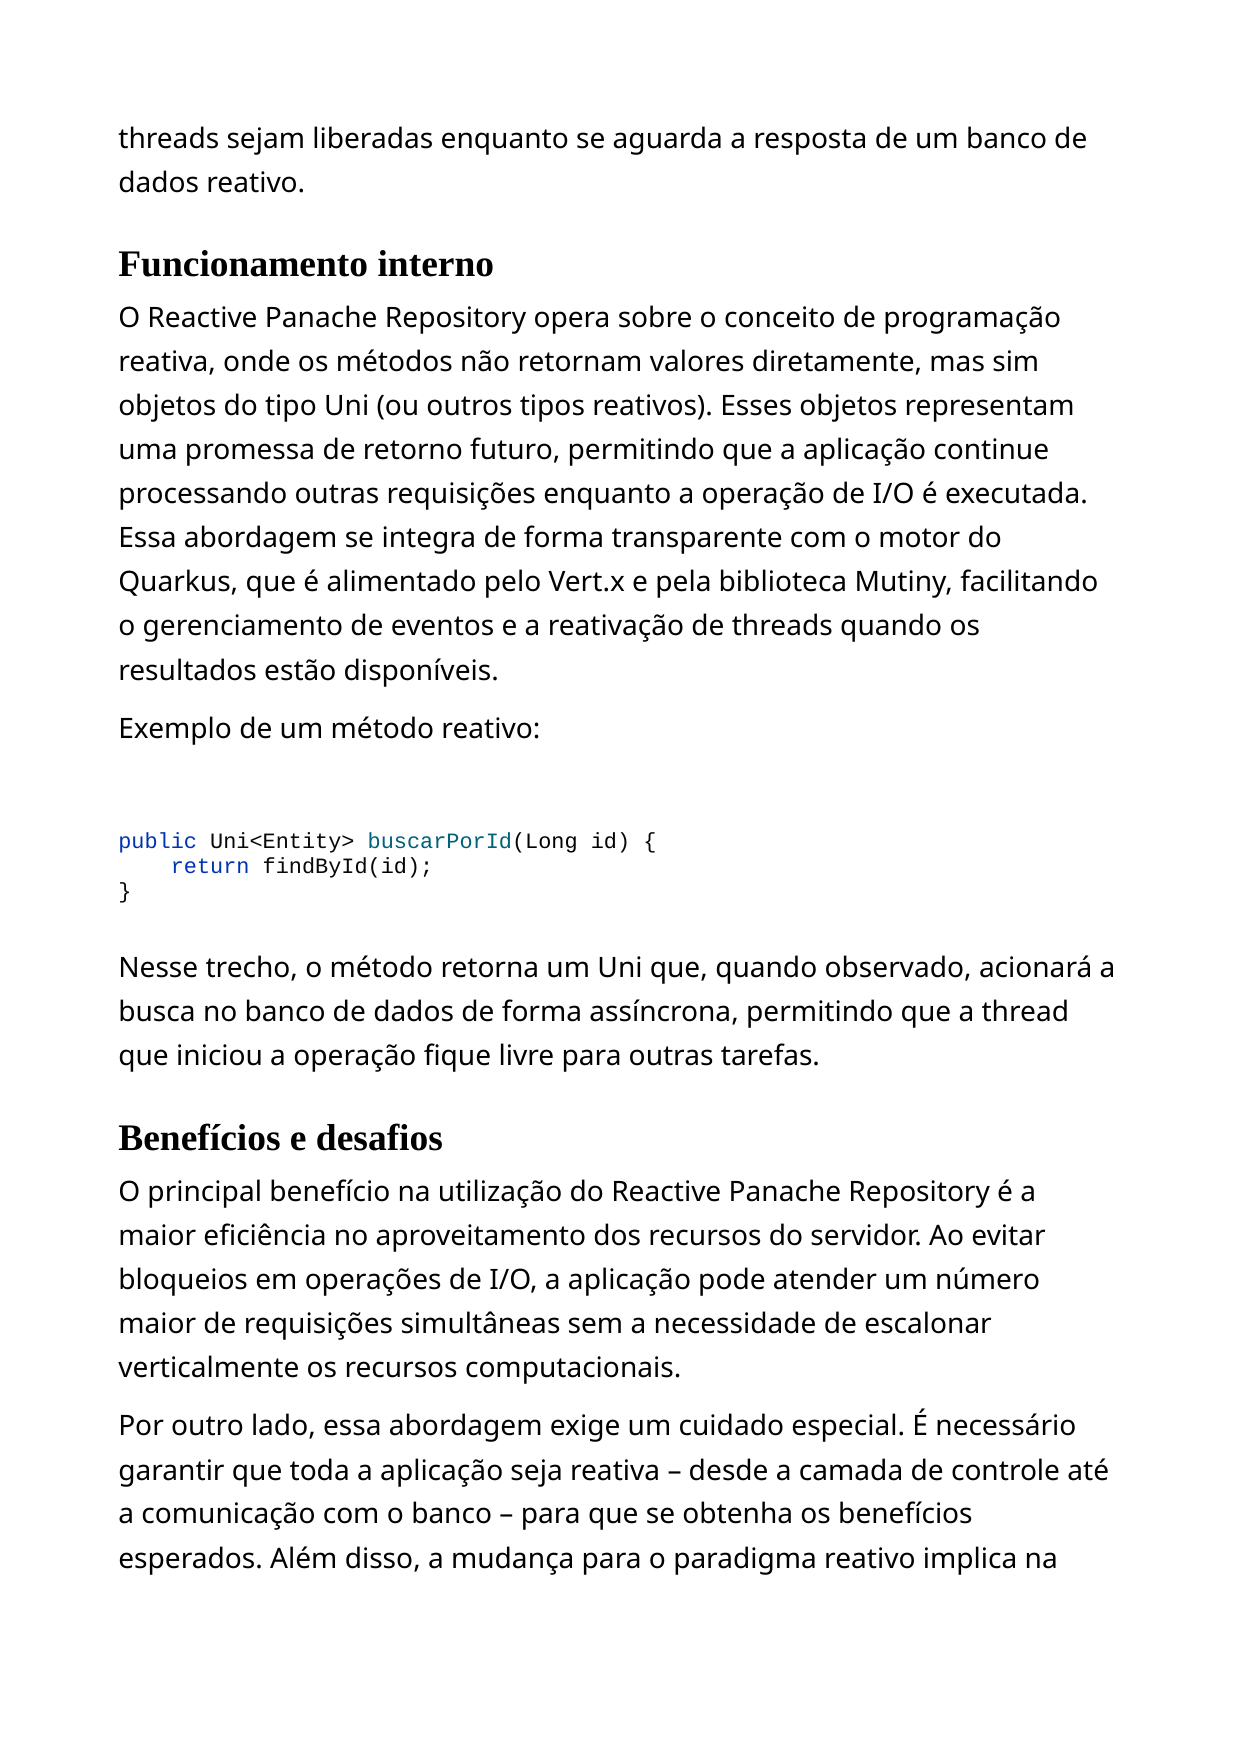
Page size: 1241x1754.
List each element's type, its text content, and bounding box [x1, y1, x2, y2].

text public Uni<Entity> buscarPorId(Long id) { return findById(id); } [118, 831, 1122, 905]
text Exemplo de um método reativo: [118, 708, 1122, 747]
subtitle Benefícios e desafios [118, 1115, 1122, 1158]
text O Reactive Panache Repository opera sobre o conceito de programação reativa, onde os métodos não retornam valores diretamente, mas sim objetos do tipo Uni (ou outros tipos reativos). Esses objetos representam uma promessa de retorno futuro, permitindo que a aplicação continue processando outras requisições enquanto a operação de I/O é executada. Essa abordagem se integra de forma transparente com o motor do Quarkus, que é alimentado pelo Vert.x e pela biblioteca Mutiny, facilitando o gerenciamento de eventos e a reativação de threads quando os resultados estão disponíveis. [118, 297, 1122, 688]
text O principal benefício na utilização do Reactive Panache Repository é a maior eficiência no aproveitamento dos recursos do servidor. Ao evitar bloqueios em operações de I/O, a aplicação pode atender um número maior de requisições simultâneas sem a necessidade de escalonar verticalmente os recursos computacionais. [118, 1171, 1122, 1385]
text threads sejam liberadas enquanto se aguarda a resposta de um banco de dados reativo. [118, 118, 1122, 201]
text Por outro lado, essa abordagem exige um cuidado especial. É necessário garantir que toda a aplicação seja reativa – desde a camada de controle até a comunicação com o banco – para que se obtenha os benefícios esperados. Além disso, a mudança para o paradigma reativo implica na [118, 1406, 1122, 1576]
text Nesse trecho, o método retorna um Uni que, quando observado, acionará a busca no banco de dados de forma assíncrona, permitindo que a thread que iniciou a operação fique livre para outras tarefas. [118, 948, 1122, 1074]
subtitle Funcionamento interno [118, 242, 1122, 285]
